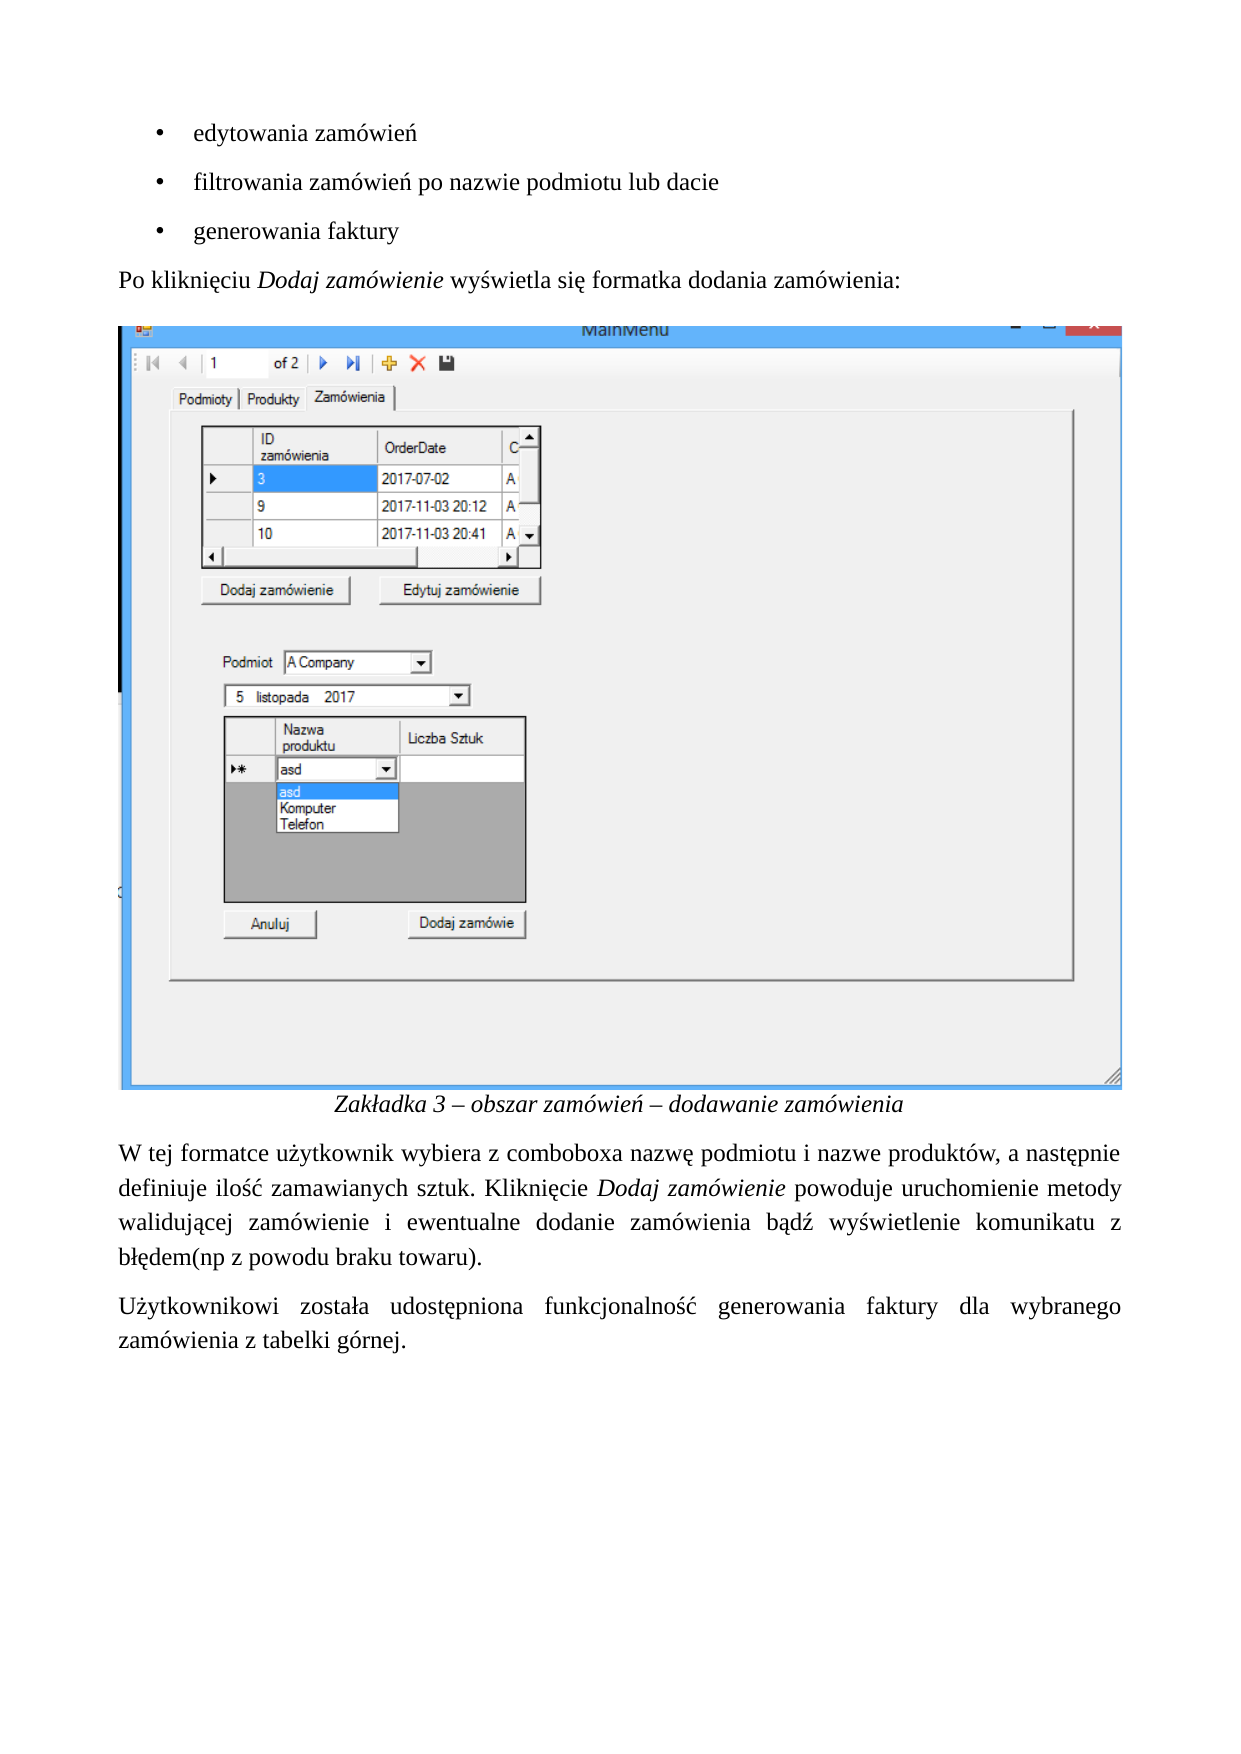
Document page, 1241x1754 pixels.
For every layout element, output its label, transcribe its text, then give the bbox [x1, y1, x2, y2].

text Zakładka 3 – obszar zamówień – dodawanie zamówienia [118, 1090, 1122, 1118]
list edytowania zamówień [156, 118, 1122, 147]
text W tej formatce użytkownik wybiera z comboboxa nazwę podmiotu i nazwe produktów, a następnie definiuje ilość zamawianych sztuk. Kliknięcie Dodaj zamówienie powoduje uruchomienie metody walidującej zamówienie i ewentualne dodanie zamówienia bądź wyświetlenie komunikatu z błędem(np z powodu braku towaru). [118, 1138, 1122, 1271]
text Użytkownikowi została udostępniona funkcjonalność generowania faktury dla wybranego zamówienia z tabelki górnej. [118, 1291, 1122, 1354]
text Po kliknięciu Dodaj zamówienie wyświetla się formatka dodania zamówienia: [118, 265, 1122, 294]
picture [118, 326, 1123, 1090]
list filtrowania zamówień po nazwie podmiotu lub dacie [156, 167, 1122, 196]
list generowania faktury [156, 216, 1122, 245]
